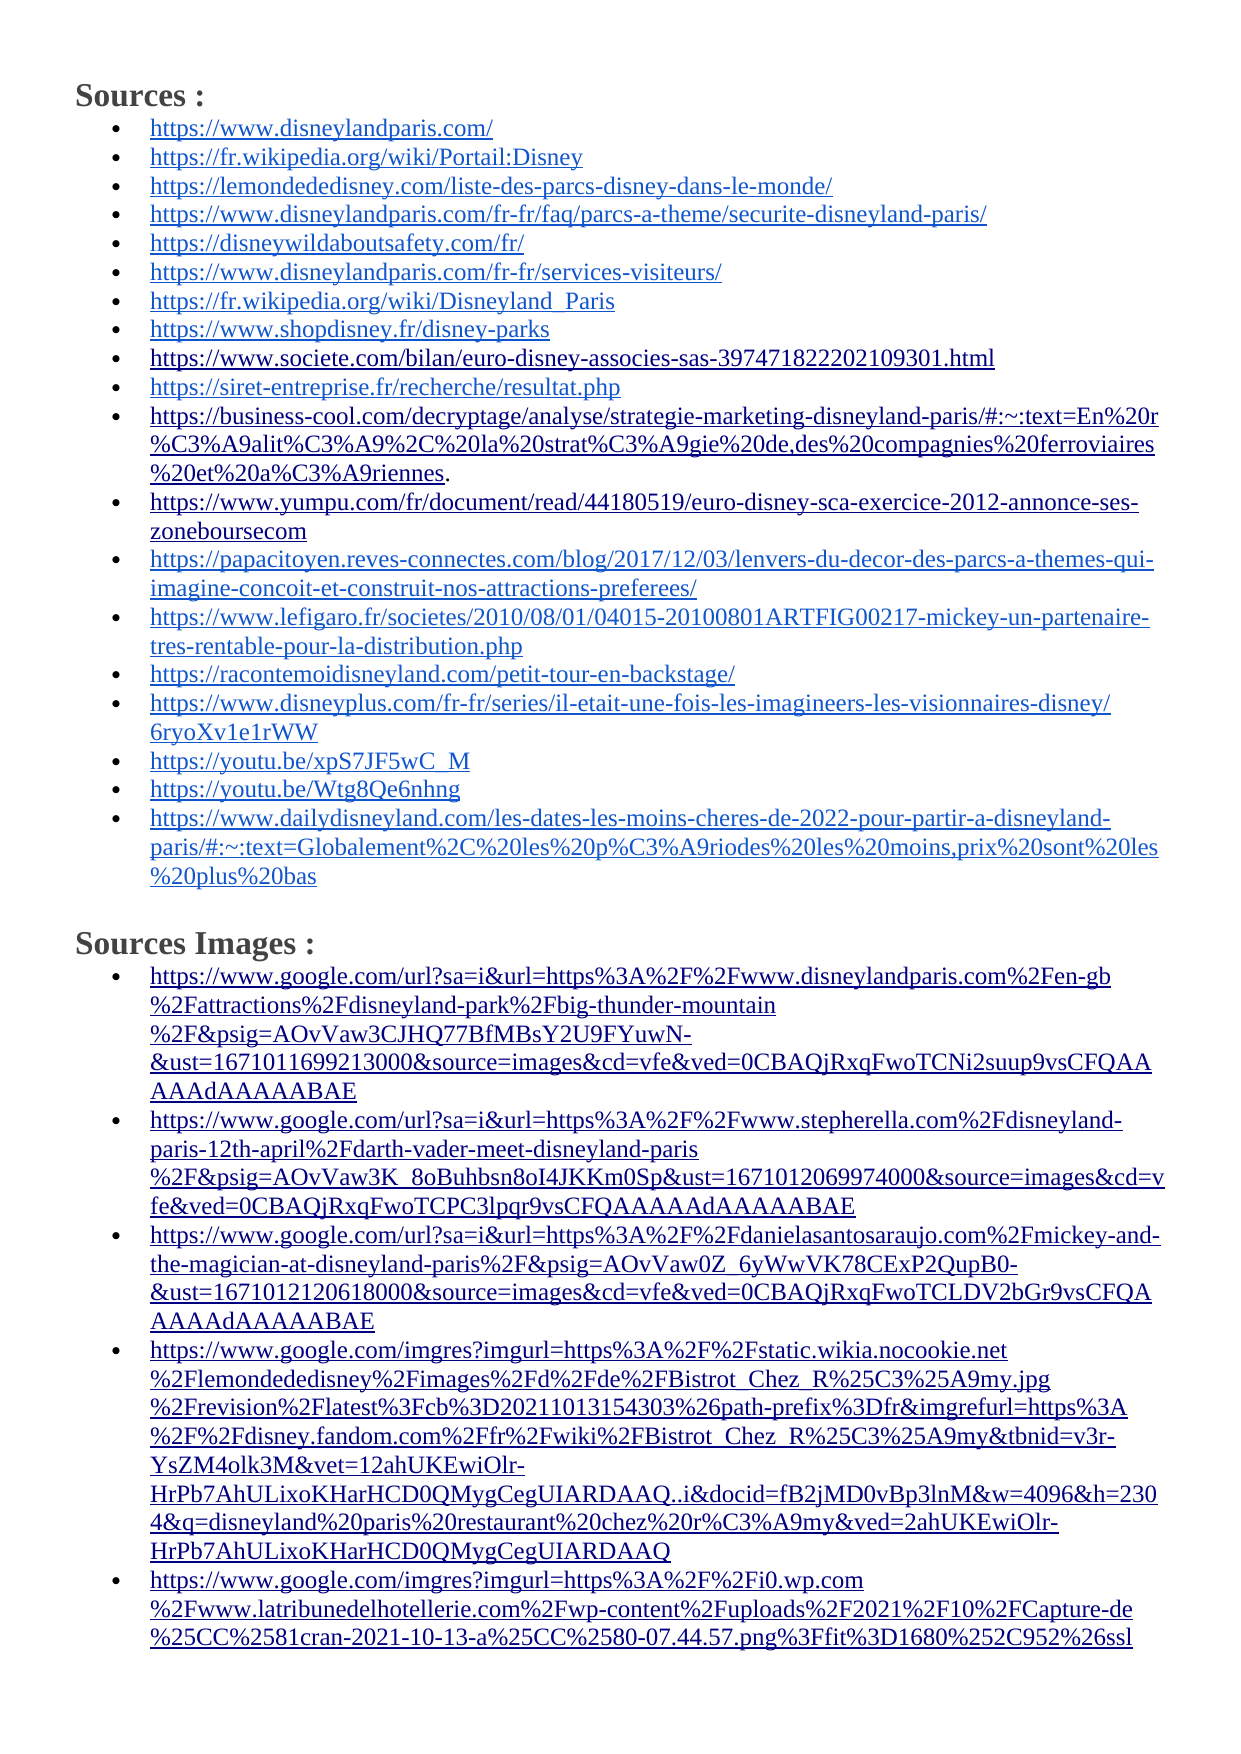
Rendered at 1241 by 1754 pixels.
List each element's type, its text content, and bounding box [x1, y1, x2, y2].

list https://www.shopdisney.fr/disney-parks [112, 314, 1165, 343]
subtitle Sources Images : [75, 923, 1165, 961]
list https://www.yumpu.com/fr/document/read/44180519/euro-disney-sca-exercice-2012-annonce-ses-zoneboursecom [112, 487, 1165, 544]
list https://www.lefigaro.fr/societes/2010/08/01/04015-20100801ARTFIG00217-mickey-un-partenaire-tres-rentable-pour-la-distribution.php [112, 602, 1165, 659]
list https://www.disneylandparis.com/ [112, 113, 1165, 142]
list https://www.disneyplus.com/fr-fr/series/il-etait-une-fois-les-imagineers-les-visionnaires-disney/6ryoXv1e1rWW [112, 688, 1165, 746]
list https://www.societe.com/bilan/euro-disney-associes-sas-397471822202109301.html [112, 343, 1165, 372]
list https://siret-entreprise.fr/recherche/resultat.php [112, 372, 1165, 401]
list https://www.google.com/url?sa=i&url=https%3A%2F%2Fwww.disneylandparis.com%2Fen-gb%2Fattractions%2Fdisneyland-park%2Fbig-thunder-mountain%2F&psig=AOvVaw3CJHQ77BfMBsY2U9FYuwN-&ust=1671011699213000&source=images&cd=vfe&ved=0CBAQjRxqFwoTCNi2suup9vsCFQAAAAAdAAAAABAE [112, 961, 1165, 1105]
list https://youtu.be/xpS7JF5wC_M [112, 746, 1165, 774]
list https://www.google.com/url?sa=i&url=https%3A%2F%2Fwww.stepherella.com%2Fdisneyland-paris-12th-april%2Fdarth-vader-meet-disneyland-paris%2F&psig=AOvVaw3K_8oBuhbsn8oI4JKKm0Sp&ust=1671012069974000&source=images&cd=vfe&ved=0CBAQjRxqFwoTCPC3lpqr9vsCFQAAAAAdAAAAABAE [112, 1105, 1165, 1220]
list https://papacitoyen.reves-connectes.com/blog/2017/12/03/lenvers-du-decor-des-parcs-a-themes-qui-imagine-concoit-et-construit-nos-attractions-preferees/ [112, 544, 1165, 602]
list https://fr.wikipedia.org/wiki/Portail:Disney [112, 142, 1165, 171]
list https://youtu.be/Wtg8Qe6nhng [112, 774, 1165, 803]
list https://lemondededisney.com/liste-des-parcs-disney-dans-le-monde/ [112, 171, 1165, 199]
list https://www.google.com/imgres?imgurl=https%3A%2F%2Fi0.wp.com%2Fwww.latribunedelhotellerie.com%2Fwp-content%2Fuploads%2F2021%2F10%2FCapture-de%25CC%2581cran-2021-10-13-a%25CC%2580-07.44.57.png%3Ffit%3D1680%252C952%26ssl [112, 1565, 1165, 1651]
list https://www.google.com/url?sa=i&url=https%3A%2F%2Fdanielasantosaraujo.com%2Fmickey-and-the-magician-at-disneyland-paris%2F&psig=AOvVaw0Z_6yWwVK78CExP2QupB0-&ust=1671012120618000&source=images&cd=vfe&ved=0CBAQjRxqFwoTCLDV2bGr9vsCFQAAAAAdAAAAABAE [112, 1220, 1165, 1335]
list https://www.google.com/imgres?imgurl=https%3A%2F%2Fstatic.wikia.nocookie.net%2Flemondededisney%2Fimages%2Fd%2Fde%2FBistrot_Chez_R%25C3%25A9my.jpg%2Frevision%2Flatest%3Fcb%3D20211013154303%26path-prefix%3Dfr&imgrefurl=https%3A%2F%2Fdisney.fandom.com%2Ffr%2Fwiki%2FBistrot_Chez_R%25C3%25A9my&tbnid=v3r-YsZM4olk3M&vet=12ahUKEwiOlr-HrPb7AhULixoKHarHCD0QMygCegUIARDAAQ..i&docid=fB2jMD0vBp3lnM&w=4096&h=2304&q=disneyland%20paris%20restaurant%20chez%20r%C3%A9my&ved=2ahUKEwiOlr-HrPb7AhULixoKHarHCD0QMygCegUIARDAAQ [112, 1335, 1165, 1565]
list https://disneywildaboutsafety.com/fr/ [112, 228, 1165, 257]
subtitle Sources : [75, 75, 1165, 113]
list https://racontemoidisneyland.com/petit-tour-en-backstage/ [112, 659, 1165, 688]
list https://business-cool.com/decryptage/analyse/strategie-marketing-disneyland-paris/#:~:text=En%20r%C3%A9alit%C3%A9%2C%20la%20strat%C3%A9gie%20de,des%20compagnies%20ferroviaires%20et%20a%C3%A9riennes. [112, 401, 1165, 487]
list https://www.dailydisneyland.com/les-dates-les-moins-cheres-de-2022-pour-partir-a-disneyland-paris/#:~:text=Globalement%2C%20les%20p%C3%A9riodes%20les%20moins,prix%20sont%20les%20plus%20bas [112, 803, 1165, 889]
list https://fr.wikipedia.org/wiki/Disneyland_Paris [112, 286, 1165, 314]
list https://www.disneylandparis.com/fr-fr/services-visiteurs/ [112, 257, 1165, 286]
list https://www.disneylandparis.com/fr-fr/faq/parcs-a-theme/securite-disneyland-paris/ [112, 199, 1165, 228]
